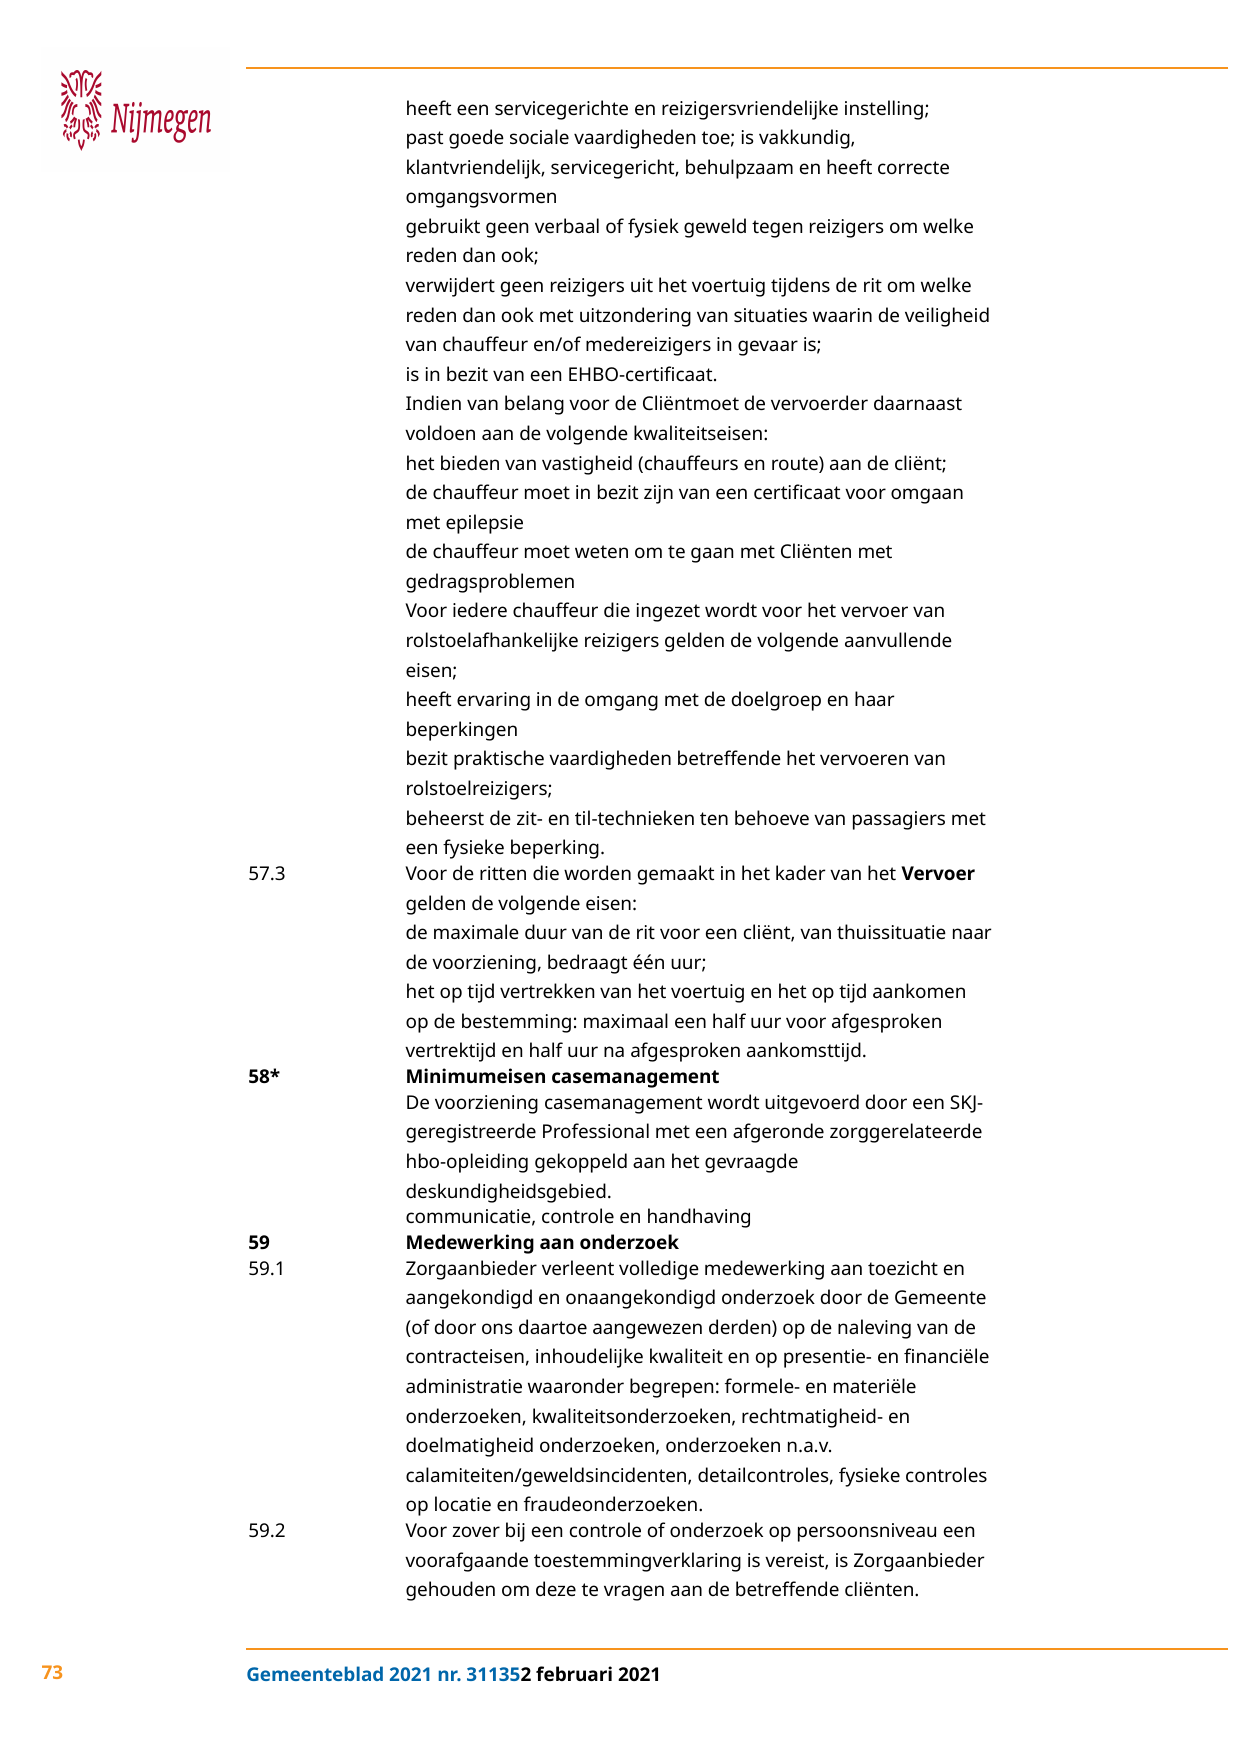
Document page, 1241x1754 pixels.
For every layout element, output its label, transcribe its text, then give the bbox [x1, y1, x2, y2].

table_cell [248, 1089, 405, 1203]
table_cell 57.3 [248, 860, 405, 1063]
table_cell [248, 1204, 405, 1229]
table_cell Voor zover bij een controle of onderzoek op persoonsniveau een voorafgaande toestemmingverklaring is vereist, is Zorgaanbieder gehouden om deze te vragen aan de betreffende cliënten. [405, 1518, 994, 1602]
table_cell Voor de ritten die worden gemaakt in het kader van het Vervoer gelden de volgende eisen: de maximale duur van de rit voor een cliënt, van thuissituatie naar de voorziening, bedraagt één uur; het op tijd vertrekken van het voertuig en het op tijd aankomen op de bestemming: maximaal een half uur voor afgesproken vertrektijd en half uur na afgesproken aankomsttijd. [405, 860, 994, 1063]
table_cell 59.1 [248, 1255, 405, 1517]
table_cell Minimumeisen casemanagement [405, 1063, 994, 1089]
table_cell 59 [248, 1229, 405, 1255]
table_cell Zorgaanbieder verleent volledige medewerking aan toezicht en aangekondigd en onaangekondigd onderzoek door de Gemeente (of door ons daartoe aangewezen derden) op de naleving van de contracteisen, inhoudelijke kwaliteit en op presentie- en financiële administratie waaronder begrepen: formele- en materiële onderzoeken, kwaliteitsonderzoeken, rechtmatigheid- en doelmatigheid onderzoeken, onderzoeken n.a.v. calamiteiten/geweldsincidenten, detailcontroles, fysieke controles op locatie en fraudeonderzoeken. [405, 1255, 994, 1517]
table_cell [248, 95, 405, 860]
table_cell 59.2 [248, 1518, 405, 1602]
table_cell communicatie, controle en handhaving [405, 1204, 994, 1229]
table_cell De voorziening casemanagement wordt uitgevoerd door een SKJ-geregistreerde Professional met een afgeronde zorggerelateerde hbo-opleiding gekoppeld aan het gevraagde deskundigheidsgebied. [405, 1089, 994, 1203]
table_cell Medewerking aan onderzoek [405, 1229, 994, 1255]
picture [41, 47, 231, 172]
table_cell heeft een servicegerichte en reizigersvriendelijke instelling; past goede sociale vaardigheden toe; is vakkundig, klantvriendelijk, servicegericht, behulpzaam en heeft correcte omgangsvormen gebruikt geen verbaal of fysiek geweld tegen reizigers om welke reden dan ook; verwijdert geen reizigers uit het voertuig tijdens de rit om welke reden dan ook met uitzondering van situaties waarin de veiligheid van chauffeur en/of medereizigers in gevaar is; is in bezit van een EHBO-certificaat. Indien van belang voor de Cliëntmoet de vervoerder daarnaast voldoen aan de volgende kwaliteitseisen: het bieden van vastigheid (chauffeurs en route) aan de cliënt; de chauffeur moet in bezit zijn van een certificaat voor omgaan met epilepsie de chauffeur moet weten om te gaan met Cliënten met gedragsproblemen Voor iedere chauffeur die ingezet wordt voor het vervoer van rolstoelafhankelijke reizigers gelden de volgende aanvullende eisen; heeft ervaring in de omgang met de doelgroep en haar beperkingen bezit praktische vaardigheden betreffende het vervoeren van rolstoelreizigers; beheerst de zit- en til-technieken ten behoeve van passagiers met een fysieke beperking. [405, 95, 994, 860]
table_cell 58* [248, 1063, 405, 1089]
